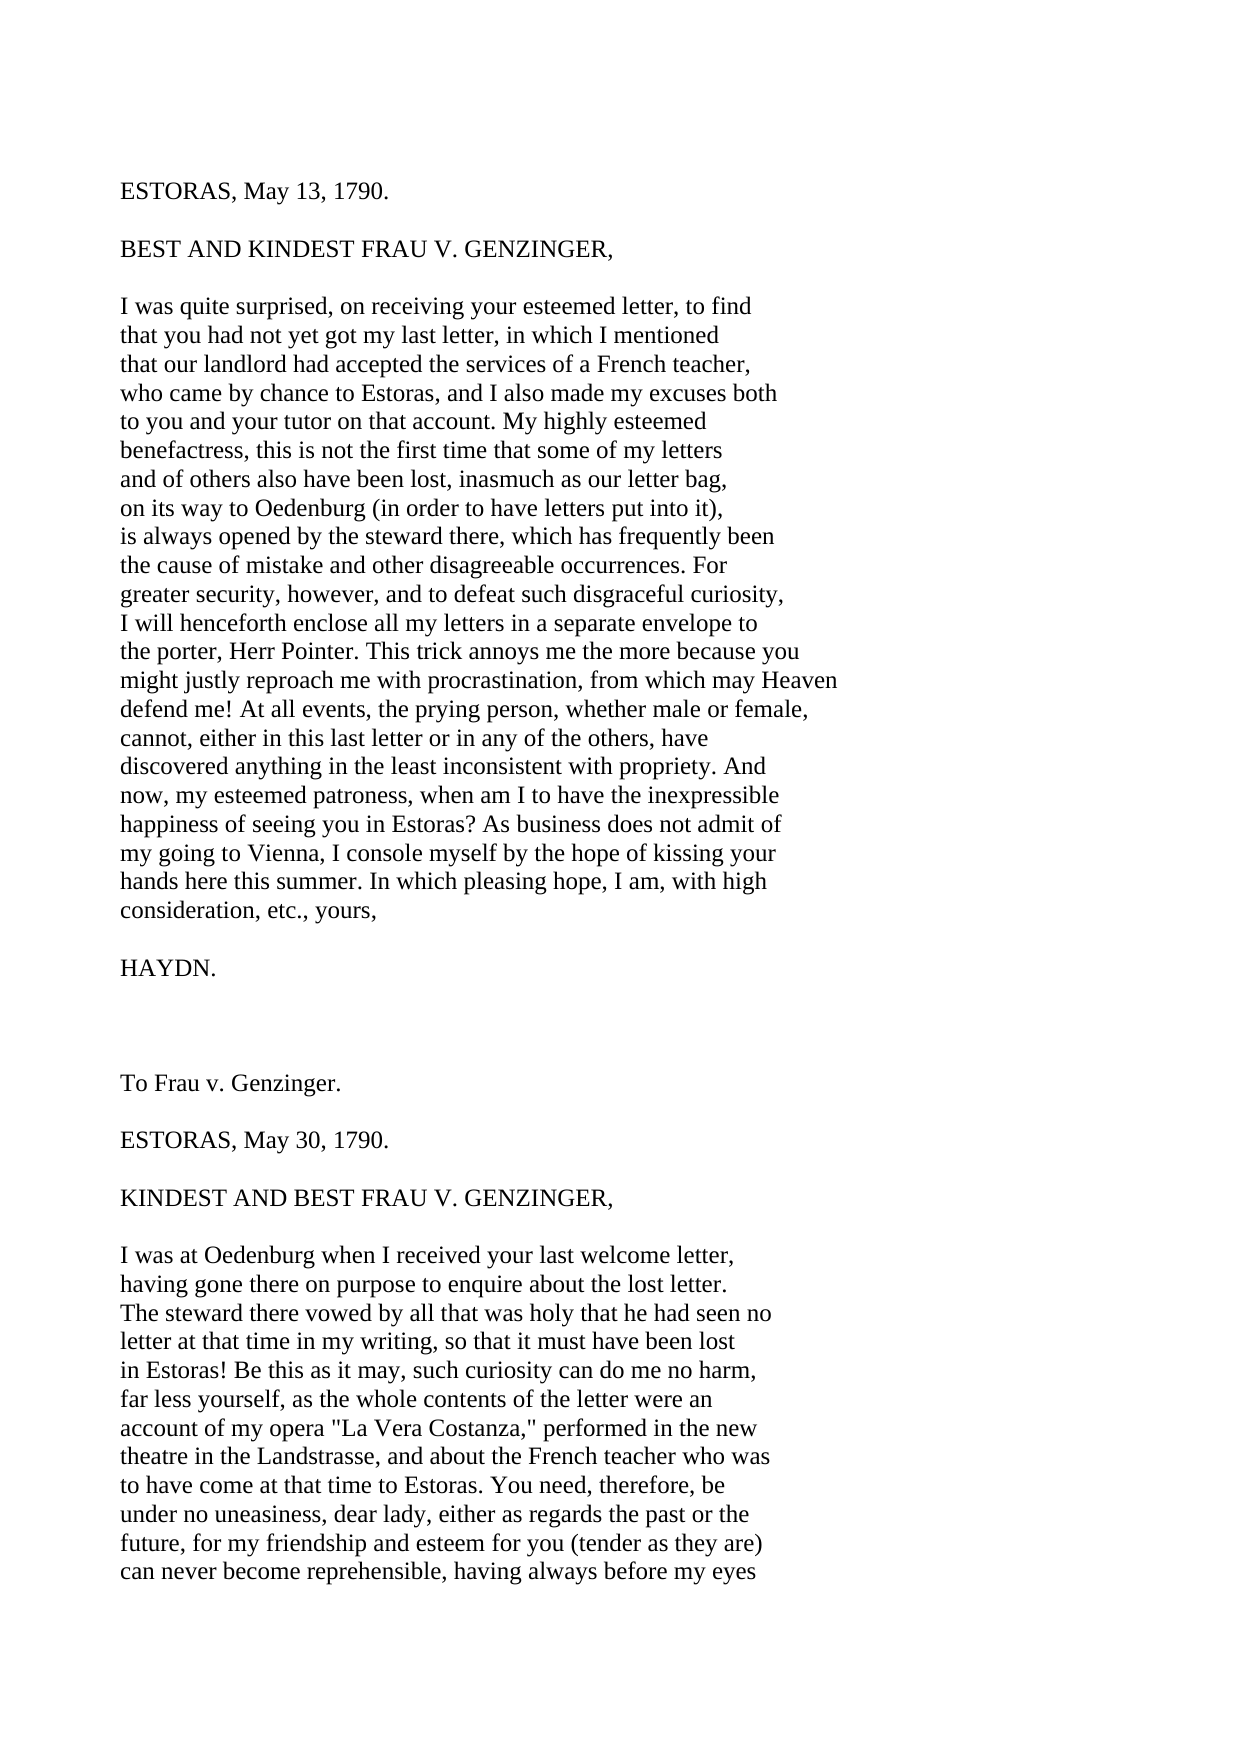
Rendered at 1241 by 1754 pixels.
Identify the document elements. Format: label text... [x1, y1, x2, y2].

text on its way to Oedenburg (in order to have letters put into it), [120, 493, 1120, 521]
text can never become reprehensible, having always before my eyes [120, 1556, 1120, 1585]
text I was at Oedenburg when I received your last welcome letter, [120, 1240, 1120, 1269]
text I was quite surprised, on receiving your esteemed letter, to find [120, 291, 1120, 320]
text the cause of mistake and other disagreeable occurrences. For [120, 550, 1120, 579]
text to you and your tutor on that account. My highly esteemed [120, 406, 1120, 435]
text having gone there on purpose to enquire about the lost letter. [120, 1269, 1120, 1298]
text defend me! At all events, the prying person, whether male or female, [120, 694, 1120, 723]
text KINDEST AND BEST FRAU V. GENZINGER, [120, 1183, 1120, 1211]
text I will henceforth enclose all my letters in a separate envelope to [120, 608, 1120, 636]
text now, my esteemed patroness, when am I to have the inexpressible [120, 780, 1120, 809]
text far less yourself, as the whole contents of the letter were an [120, 1384, 1120, 1413]
text and of others also have been lost, inasmuch as our letter bag, [120, 464, 1120, 493]
text greater security, however, and to defeat such disgraceful curiosity, [120, 579, 1120, 608]
text discovered anything in the least inconsistent with propriety. And [120, 751, 1120, 780]
text in Estoras! Be this as it may, such curiosity can do me no harm, [120, 1355, 1120, 1384]
text that you had not yet got my last letter, in which I mentioned [120, 320, 1120, 349]
text my going to Vienna, I console myself by the hope of kissing your [120, 838, 1120, 866]
text under no uneasiness, dear lady, either as regards the past or the [120, 1499, 1120, 1528]
text hands here this summer. In which pleasing hope, I am, with high [120, 866, 1120, 895]
text BEST AND KINDEST FRAU V. GENZINGER, [120, 234, 1120, 263]
text letter at that time in my writing, so that it must have been lost [120, 1326, 1120, 1355]
text ESTORAS, May 30, 1790. [120, 1125, 1120, 1154]
text theatre in the Landstrasse, and about the French teacher who was [120, 1441, 1120, 1470]
text The steward there vowed by all that was holy that he had seen no [120, 1298, 1120, 1326]
text benefactress, this is not the first time that some of my letters [120, 435, 1120, 464]
text account of my opera "La Vera Costanza," performed in the new [120, 1413, 1120, 1441]
text is always opened by the steward there, which has frequently been [120, 521, 1120, 550]
text cannot, either in this last letter or in any of the others, have [120, 723, 1120, 751]
text future, for my friendship and esteem for you (tender as they are) [120, 1528, 1120, 1556]
text might justly reproach me with procrastination, from which may Heaven [120, 665, 1120, 694]
text To Frau v. Genzinger. [120, 1068, 1120, 1096]
text HAYDN. [120, 953, 1120, 981]
text to have come at that time to Estoras. You need, therefore, be [120, 1470, 1120, 1499]
text consideration, etc., yours, [120, 895, 1120, 924]
text happiness of seeing you in Estoras? As business does not admit of [120, 809, 1120, 838]
text ESTORAS, May 13, 1790. [120, 176, 1120, 205]
text the porter, Herr Pointer. This trick annoys me the more because you [120, 636, 1120, 665]
text that our landlord had accepted the services of a French teacher, [120, 349, 1120, 378]
text who came by chance to Estoras, and I also made my excuses both [120, 378, 1120, 406]
